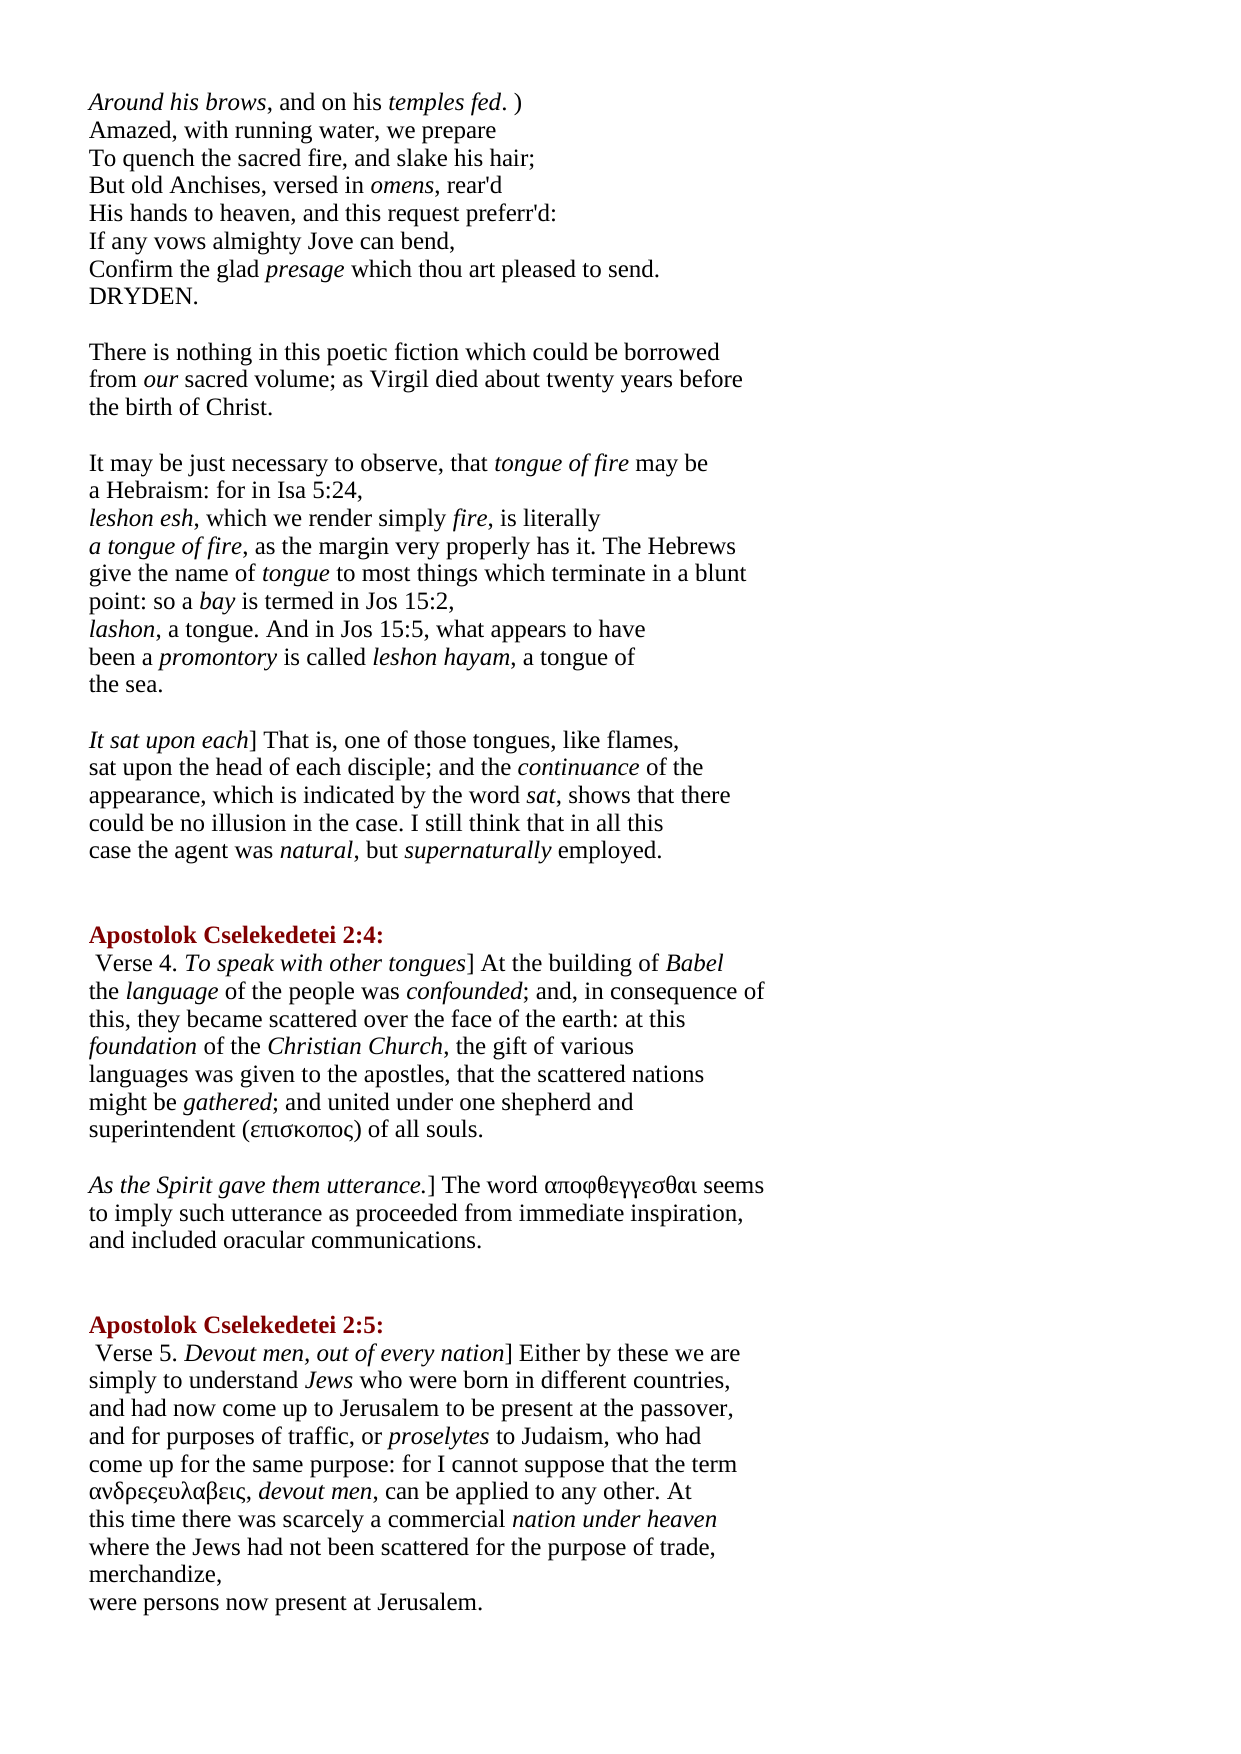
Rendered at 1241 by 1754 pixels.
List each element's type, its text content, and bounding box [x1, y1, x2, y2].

text Apostolok Cselekedetei 2:4: [88, 922, 1152, 949]
text Around his brows, and on his temples fed. ) Amazed, with running water, we prepare To quench the sacred fire, and slake his hair; But old Anchises, versed in omens, rear'd His hands to heaven, and this request preferr'd: If any vows almighty Jove can bend, Confirm the glad presage which thou art pleased to send. DRYDEN. There is nothing in this poetic fiction which could be borrowed from our sacred volume; as Virgil died about twenty years before the birth of Christ. It may be just necessary to observe, that tongue of fire may be a Hebraism: for in Isa 5:24, leshon esh, which we render simply fire, is literally a tongue of fire, as the margin very properly has it. The Hebrews give the name of tongue to most things which terminate in a blunt point: so a bay is termed in Jos 15:2, lashon, a tongue. And in Jos 15:5, what appears to have been a promontory is called leshon hayam, a tongue of the sea. It sat upon each] That is, one of those tongues, like flames, sat upon the head of each disciple; and the continuance of the appearance, which is indicated by the word sat, shows that there could be no illusion in the case. I still think that in all this case the agent was natural, but supernaturally employed. [88, 88, 1152, 892]
text Verse 5. Devout men, out of every nation] Either by these we are simply to understand Jews who were born in different countries, and had now come up to Jerusalem to be present at the passover, and for purposes of traffic, or proselytes to Judaism, who had come up for the same purpose: for I cannot suppose that the term ανδρεςευλαβεις, devout men, can be applied to any other. At this time there was scarcely a commercial nation under heaven where the Jews had not been scattered for the purpose of trade, merchandize, were persons now present at Jerusalem. [88, 1339, 1152, 1644]
text Apostolok Cselekedetei 2:5: [88, 1311, 1152, 1339]
text Verse 4. To speak with other tongues] At the building of Babel the language of the people was confounded; and, in consequence of this, they became scattered over the face of the earth: at this foundation of the Christian Church, the gift of various languages was given to the apostles, that the scattered nations might be gathered; and united under one shepherd and superintendent (επισκοπος) of all souls. As the Spirit gave them utterance.] The word αποφθεγγεσθαι seems to imply such utterance as proceeded from immediate inspiration, and included oracular communications. [88, 949, 1152, 1282]
